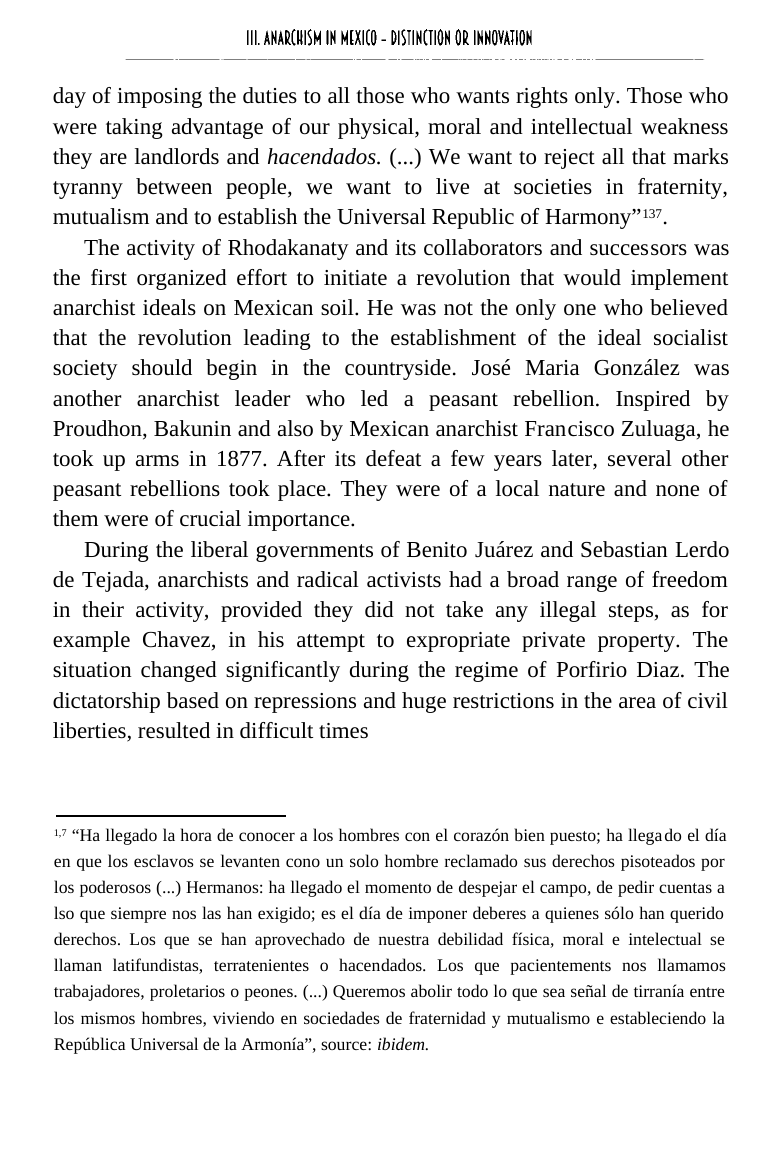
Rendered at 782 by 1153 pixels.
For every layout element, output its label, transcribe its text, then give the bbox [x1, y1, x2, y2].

text 1,7 “Ha llegado la hora de conocer a los hombres con el corazón bien puesto; ha llega­do el día en que los esclavos se levanten cono un solo hombre reclamado sus derechos pisoteados por los poderosos (...) Hermanos: ha llegado el momento de despejar el campo, de pedir cuentas a lso que siempre nos las han exigido; es el día de imponer deberes a quienes sólo han querido derechos. Los que se han aprovechado de nuestra debilidad física, moral e intelectual se llaman latifundistas, terratenientes o hacen­dados. Los que pacientements nos llamamos trabajadores, proletarios o peones. (...) Queremos abolir todo lo que sea señal de tirranía entre los mismos hombres, viviendo en sociedades de fraternidad y mutualismo e estableciendo la República Universal de la Armonía”, source: ibidem. [54, 824, 727, 1054]
text The activity of Rhodakanaty and its collaborators and succes­sors was the first organized effort to initiate a revolution that would implement anarchist ideals on Mexican soil. He was not the only one who believed that the revolution leading to the establishment of the ideal socialist society should begin in the countryside. José Maria González was another anarchist leader who led a peasant rebellion. Inspired by Proudhon, Bakunin and also by Mexican anarchist Fran­cisco Zuluaga, he took up arms in 1877. After its defeat a few years later, several other peasant rebellions took place. They were of a local nature and none of them were of crucial importance. [53, 233, 729, 532]
text day of imposing the duties to all those who wants rights only. Those who were taking advantage of our physical, moral and intellectual weakness they are landlords and hacendados. (...) We want to reject all that marks tyranny between people, we want to live at societies in fraternity, mutualism and to establish the Universal Republic of Harmony”137. [53, 82, 729, 230]
text During the liberal governments of Benito Juárez and Sebastian Lerdo de Tejada, anarchists and radical activists had a broad range of freedom in their activity, provided they did not take any illegal steps, as for example Chavez, in his attempt to expropriate private property. The situation changed significantly during the regime of Porfirio Diaz. The dictatorship based on repressions and huge restrictions in the area of civil liberties, resulted in difficult times [53, 536, 729, 743]
picture [125, 29, 705, 60]
